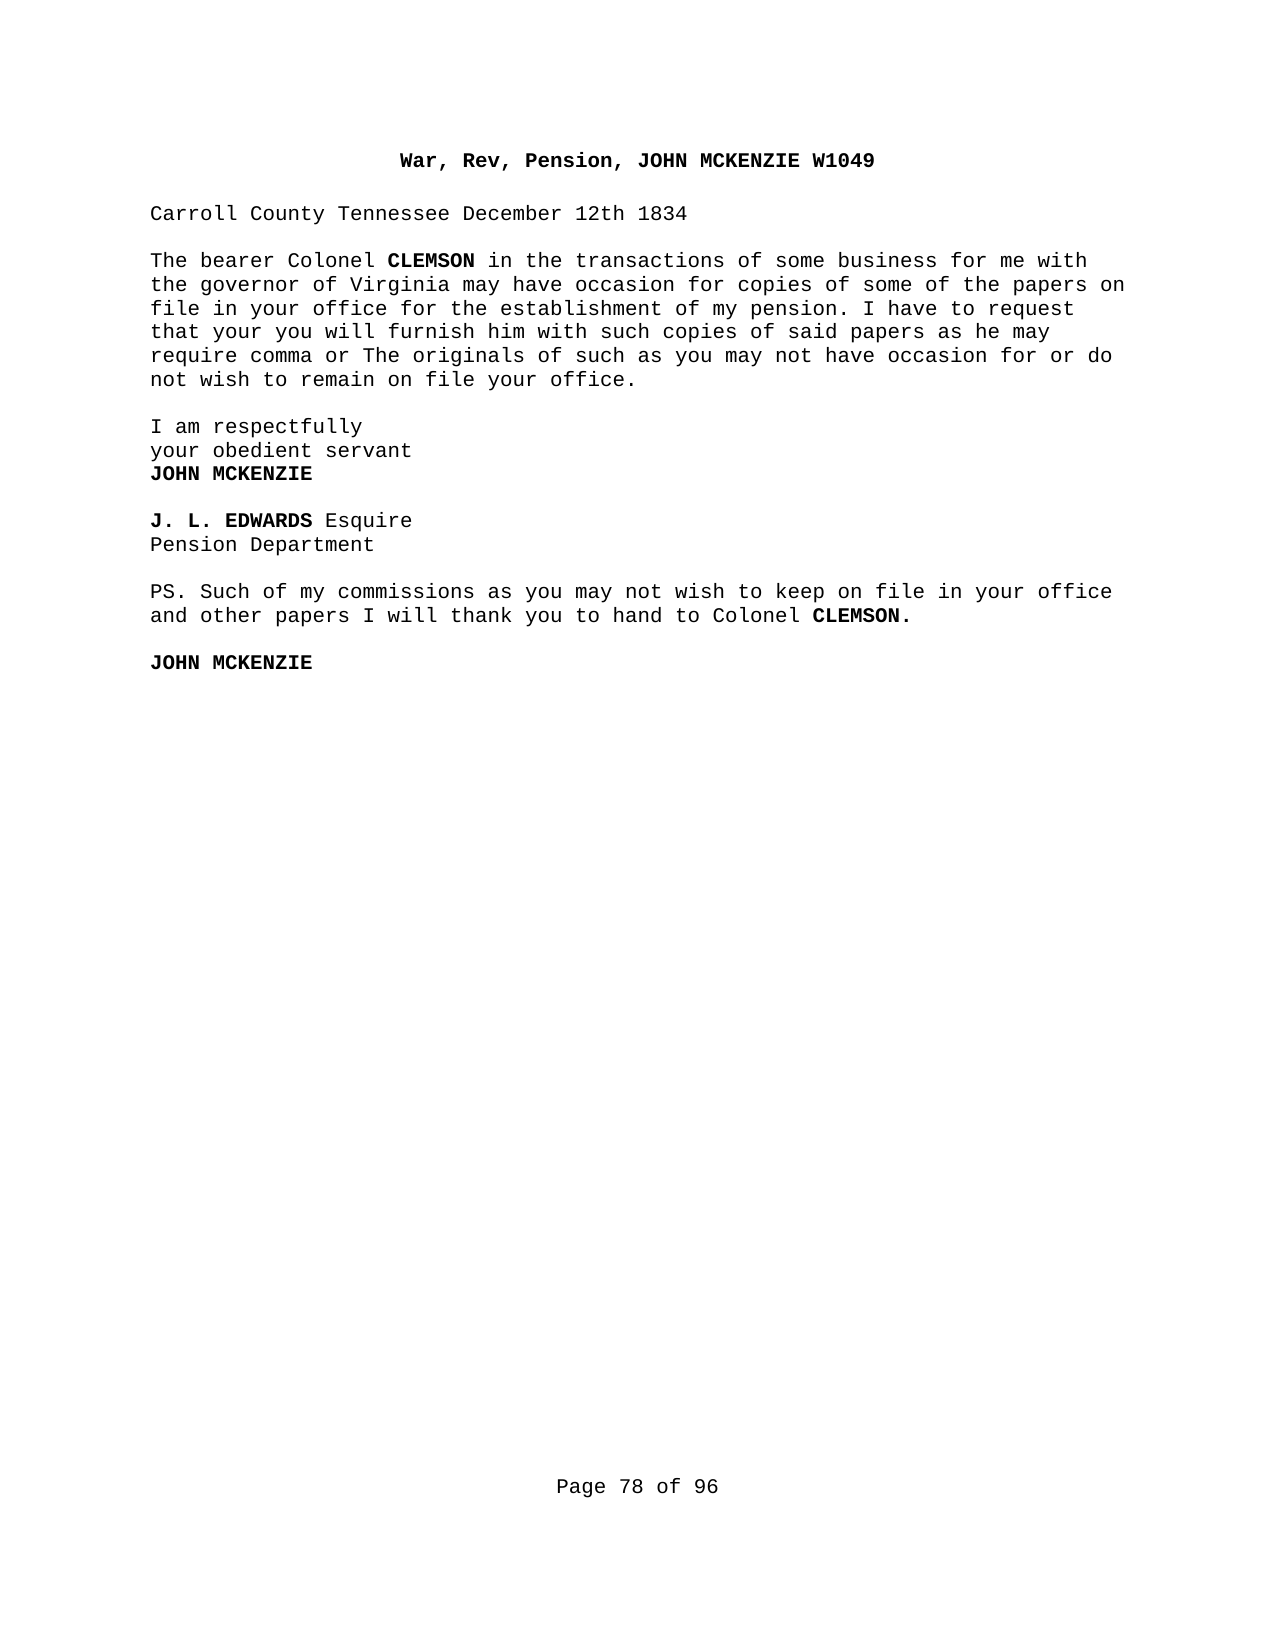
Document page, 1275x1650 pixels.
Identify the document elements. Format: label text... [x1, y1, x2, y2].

text John McKenzie [150, 652, 1125, 676]
text John McKenzie [150, 463, 1125, 487]
text Carroll County Tennessee December 12th 1834 [150, 203, 1125, 227]
text PS. Such of my commissions as you may not wish to keep on file in your office and other papers I will thank you to hand to Colonel Clemson. [150, 581, 1125, 629]
text Pension Department [150, 534, 1125, 558]
text The bearer Colonel Clemson in the transactions of some business for me with the governor of Virginia may have occasion for copies of some of the papers on file in your office for the establishment of my pension. I have to request that your you will furnish him with such copies of said papers as he may require comma or The Originals of such as you may not have occasion for or do not wish to remain on file your office. [150, 250, 1125, 392]
text your obedient servant [150, 439, 1125, 463]
text I am respectfully [150, 392, 1125, 439]
text J. L. Edwards Esquire [150, 511, 1125, 534]
